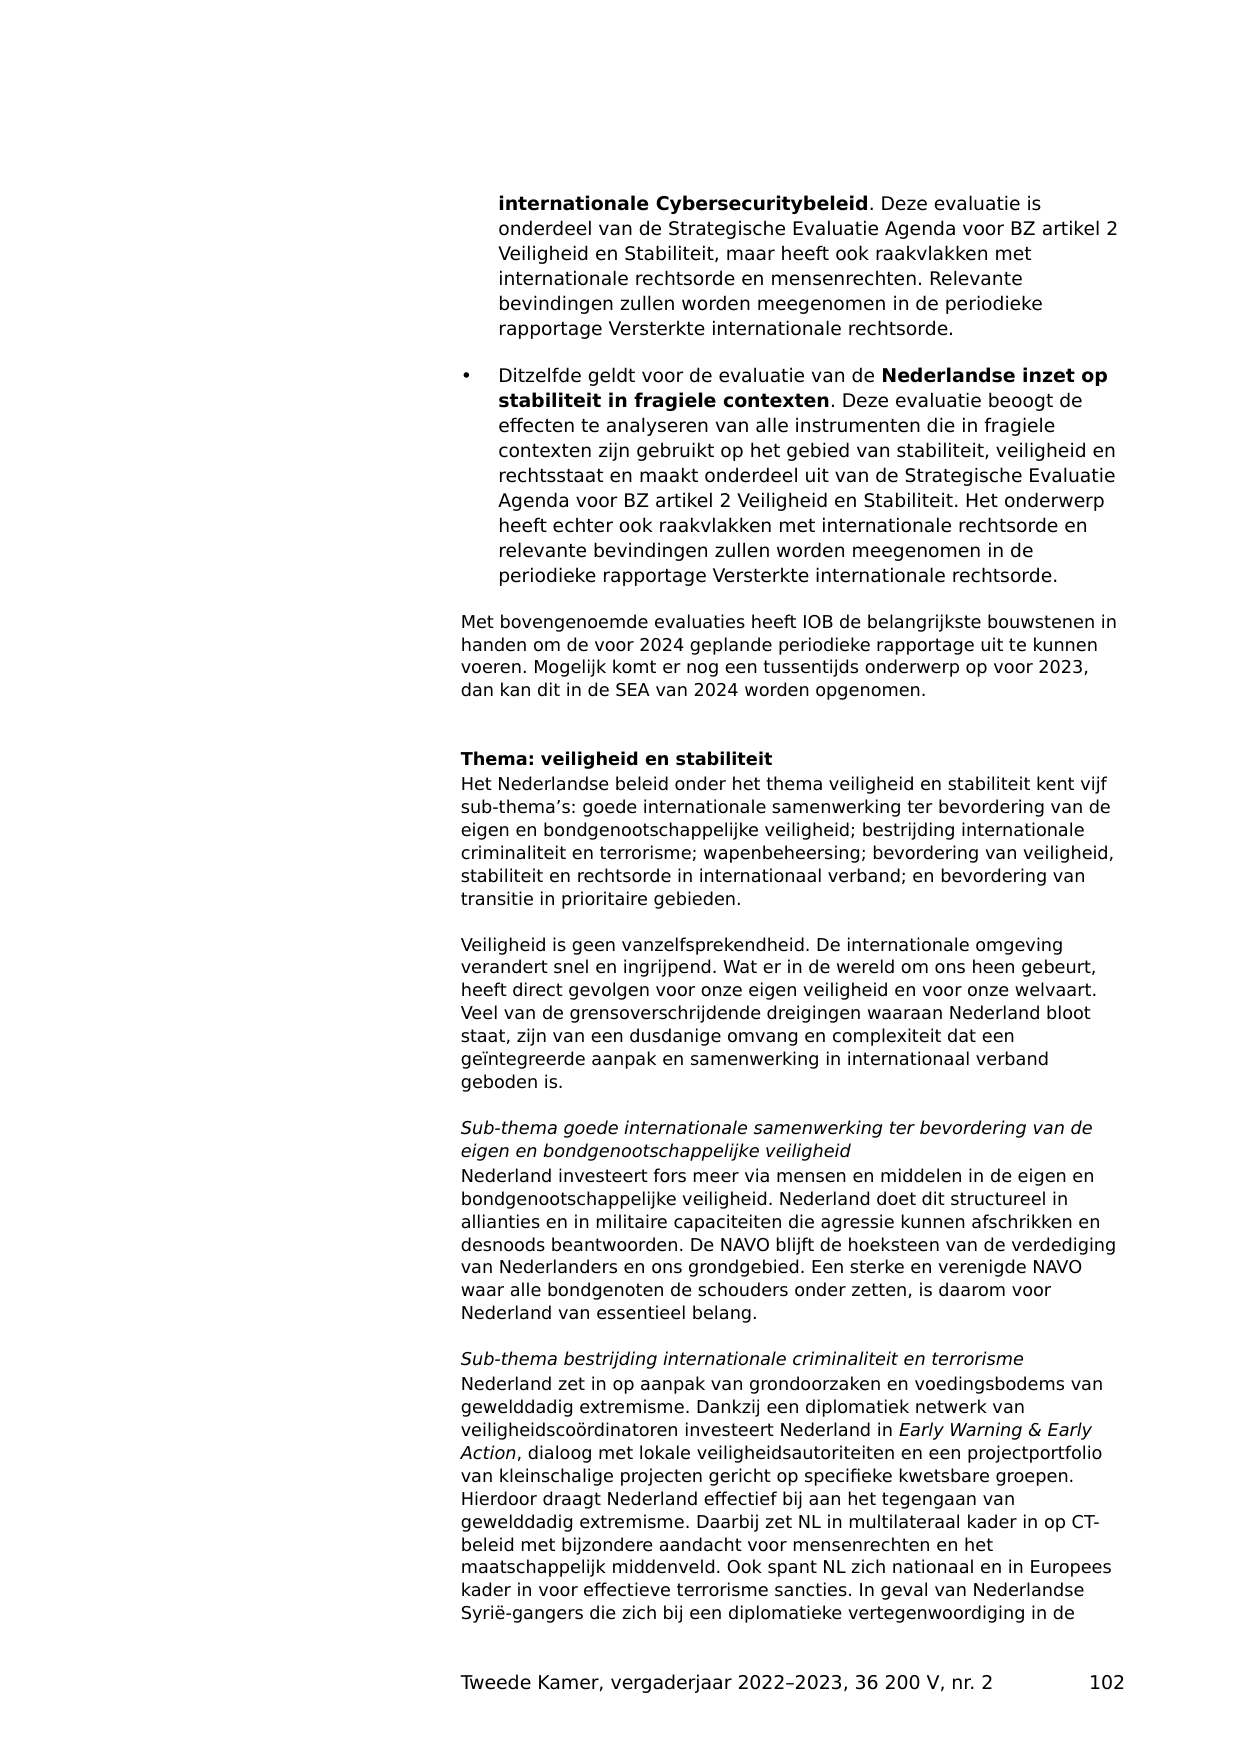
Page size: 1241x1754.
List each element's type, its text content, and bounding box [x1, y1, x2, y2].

text Sub-thema goede internationale samenwerking ter bevordering van de eigen en bondgenootschappelijke veiligheid [461, 1116, 1125, 1162]
text Thema: veiligheid en stabiliteit [461, 747, 1125, 770]
text Nederland zet in op aanpak van grondoorzaken en voedingsbodems van gewelddadig extremisme. Dankzij een diplomatiek netwerk van veiligheidscoördinatoren investeert Nederland in Early Warning & Early Action, dialoog met lokale veiligheidsautoriteiten en een projectportfolio van kleinschalige projecten gericht op specifieke kwetsbare groepen. Hierdoor draagt Nederland effectief bij aan het tegengaan van gewelddadig extremisme. Daarbij zet NL in multilateraal kader in op CT-beleid met bijzondere aandacht voor mensenrechten en het maatschappelijk middenveld. Ook spant NL zich nationaal en in Europees kader in voor effectieve terrorisme sancties. In geval van Nederlandse Syrië-gangers die zich bij een diplomatieke vertegenwoordiging in de [461, 1372, 1125, 1624]
text Met bovengenoemde evaluaties heeft IOB de belangrijkste bouwstenen in handen om de voor 2024 geplande periodieke rapportage uit te kunnen voeren. Mogelijk komt er nog een tussentijds onderwerp op voor 2023, dan kan dit in de SEA van 2024 worden opgenomen. [461, 610, 1125, 724]
text Veiligheid is geen vanzelfsprekendheid. De internationale omgeving verandert snel en ingrijpend. Wat er in de wereld om ons heen gebeurt, heeft direct gevolgen voor onze eigen veiligheid en voor onze welvaart. Veel van de grensoverschrijdende dreigingen waaraan Nederland bloot staat, zijn van een dusdanige omvang en complexiteit dat een geïntegreerde aanpak en samenwerking in internationaal verband geboden is. [461, 933, 1125, 1093]
list Ditzelfde geldt voor de evaluatie van de Nederlandse inzet op stabiliteit in fragiele contexten. Deze evaluatie beoogt de effecten te analyseren van alle instrumenten die in fragiele contexten zijn gebruikt op het gebied van stabiliteit, veiligheid en rechtsstaat en maakt onderdeel uit van de Strategische Evaluatie Agenda voor BZ artikel 2 Veiligheid en Stabiliteit. Het onderwerp heeft echter ook raakvlakken met internationale rechtsorde en relevante bevindingen zullen worden meegenomen in de periodieke rapportage Versterkte internationale rechtsorde. [461, 363, 1125, 588]
list internationale Cybersecuritybeleid. Deze evaluatie is onderdeel van de Strategische Evaluatie Agenda voor BZ artikel 2 Veiligheid en Stabiliteit, maar heeft ook raakvlakken met internationale rechtsorde en mensenrechten. Relevante bevindingen zullen worden meegenomen in de periodieke rapportage Versterkte internationale rechtsorde. [461, 191, 1125, 341]
text Het Nederlandse beleid onder het thema veiligheid en stabiliteit kent vijf sub-thema’s: goede internationale samenwerking ter bevordering van de eigen en bondgenootschappelijke veiligheid; bestrijding internationale criminaliteit en terrorisme; wapenbeheersing; bevordering van veiligheid, stabiliteit en rechtsorde in internationaal verband; en bevordering van transitie in prioritaire gebieden. [461, 772, 1125, 910]
text Sub-thema bestrijding internationale criminaliteit en terrorisme [461, 1347, 1125, 1370]
text Nederland investeert fors meer via mensen en middelen in de eigen en bondgenootschappelijke veiligheid. Nederland doet dit structureel in allianties en in militaire capaciteiten die agressie kunnen afschrikken en desnoods beantwoorden. De NAVO blijft de hoeksteen van de verdediging van Nederlanders en ons grondgebied. Een sterke en verenigde NAVO waar alle bondgenoten de schouders onder zetten, is daarom voor Nederland van essentieel belang. [461, 1164, 1125, 1324]
